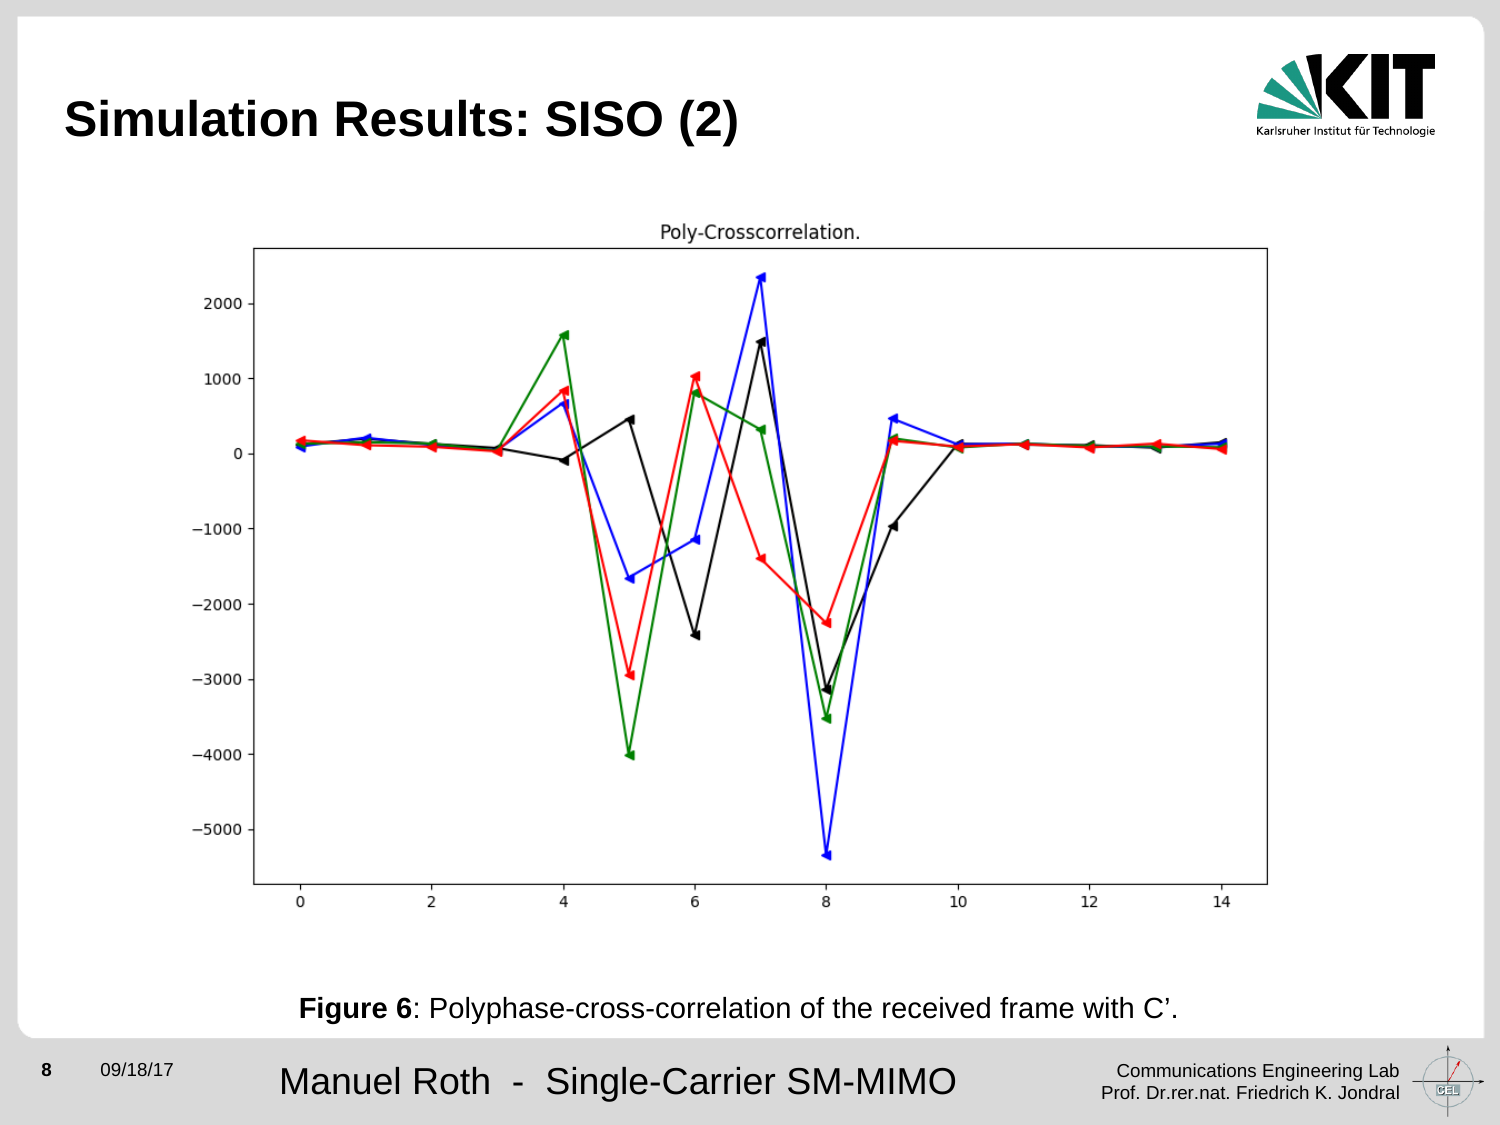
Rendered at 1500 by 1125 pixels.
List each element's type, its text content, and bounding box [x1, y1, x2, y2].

title Simulation Results: SISO (2) [64, 54, 1198, 147]
picture [0, 0, 1500, 1125]
text_box Figure 6: Polyphase-cross-correlation of the received frame with C’. [237, 981, 1243, 1067]
